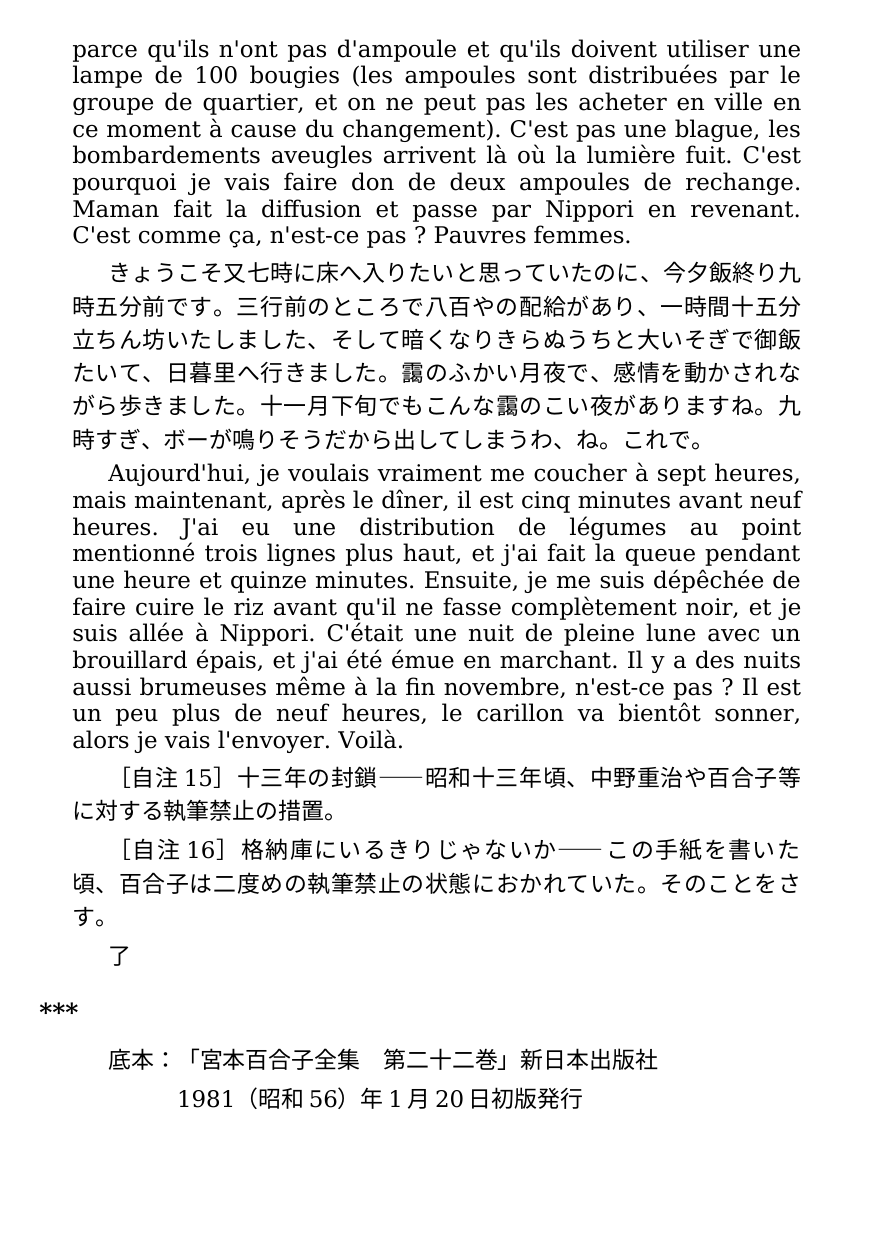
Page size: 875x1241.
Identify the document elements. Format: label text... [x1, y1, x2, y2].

subtitle *** [36, 995, 838, 1030]
text ［自注16］格納庫にいるきりじゃないか――この手紙を書いた頃、百合子は二度めの執筆禁止の状態におかれていた。そのことをさす。 [72, 832, 802, 932]
text parce qu'ils n'ont pas d'ampoule et qu'ils doivent utiliser une lampe de 100 bougies (les ampoules sont distribuées par le groupe de quartier, et on ne peut pas les acheter en ville en ce moment à cause du changement). C'est pas une blague, les bombardements aveugles arrivent là où la lumière fuit. C'est pourquoi je vais faire don de deux ampoules de rechange. Maman fait la diffusion et passe par Nippori en revenant. C'est comme ça, n'est-ce pas ? Pauvres femmes. [72, 36, 802, 249]
text 底本：「宮本百合子全集 第二十二巻」新日本出版社 [72, 1042, 802, 1075]
text 1981（昭和56）年1月20日初版発行 [72, 1081, 802, 1114]
text きょうこそ又七時に床へ入りたいと思っていたのに、今夕飯終り九時五分前です。三行前のところで八百やの配給があり、一時間十五分立ちん坊いたしました、そして暗くなりきらぬうちと大いそぎで御飯たいて、日暮里へ行きました。靄のふかい月夜で、感情を動かされながら歩きました。十一月下旬でもこんな靄のこい夜がありますね。九時すぎ、ボーが鳴りそうだから出してしまうわ、ね。これで。 [72, 255, 802, 455]
text ［自注15］十三年の封鎖――昭和十三年頃、中野重治や百合子等に対する執筆禁止の措置。 [72, 760, 802, 826]
text Aujourd'hui, je voulais vraiment me coucher à sept heures, mais maintenant, après le dîner, il est cinq minutes avant neuf heures. J'ai eu une distribution de légumes au point mentionné trois lignes plus haut, et j'ai fait la queue pendant une heure et quinze minutes. Ensuite, je me suis dépêchée de faire cuire le riz avant qu'il ne fasse complètement noir, et je suis allée à Nippori. C'était une nuit de pleine lune avec un brouillard épais, et j'ai été émue en marchant. Il y a des nuits aussi brumeuses même à la fin novembre, n'est-ce pas ? Il est un peu plus de neuf heures, le carillon va bientôt sonner, alors je vais l'envoyer. Voilà. [72, 461, 802, 754]
text 了 [72, 938, 802, 971]
